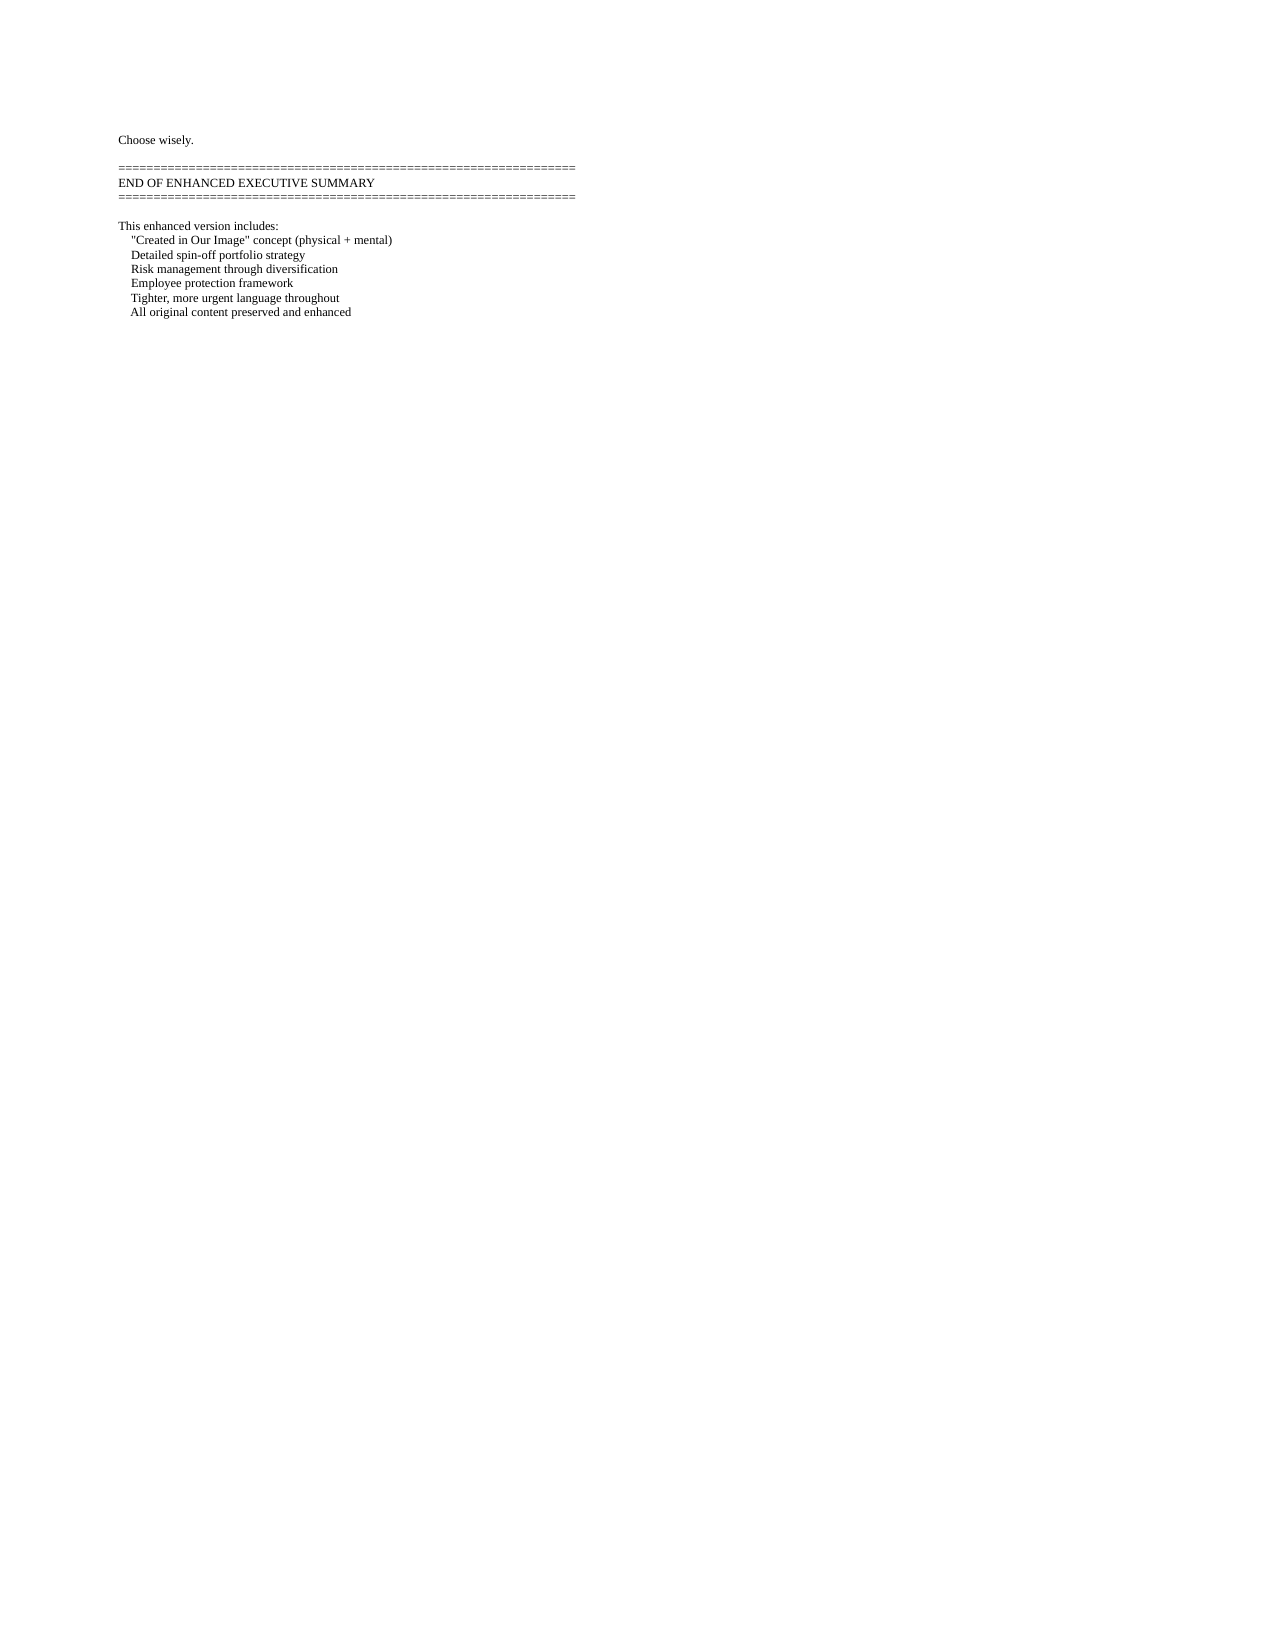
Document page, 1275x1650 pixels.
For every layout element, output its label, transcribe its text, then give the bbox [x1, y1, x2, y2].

text This enhanced version includes: [118, 219, 1157, 233]
text ✅ All original content preserved and enhanced [118, 305, 1157, 319]
text ================================================================= [118, 161, 1157, 176]
text ✅ "Created in Our Image" concept (physical + mental) [118, 233, 1157, 247]
text ✅ Risk management through diversification [118, 262, 1157, 276]
text ================================================================= [118, 190, 1157, 204]
text Choose wisely. [118, 132, 1157, 147]
text ✅ Detailed spin-off portfolio strategy [118, 247, 1157, 262]
text ✅ Tighter, more urgent language throughout [118, 291, 1157, 305]
text ✅ Employee protection framework [118, 276, 1157, 291]
text END OF ENHANCED EXECUTIVE SUMMARY [118, 176, 1157, 190]
